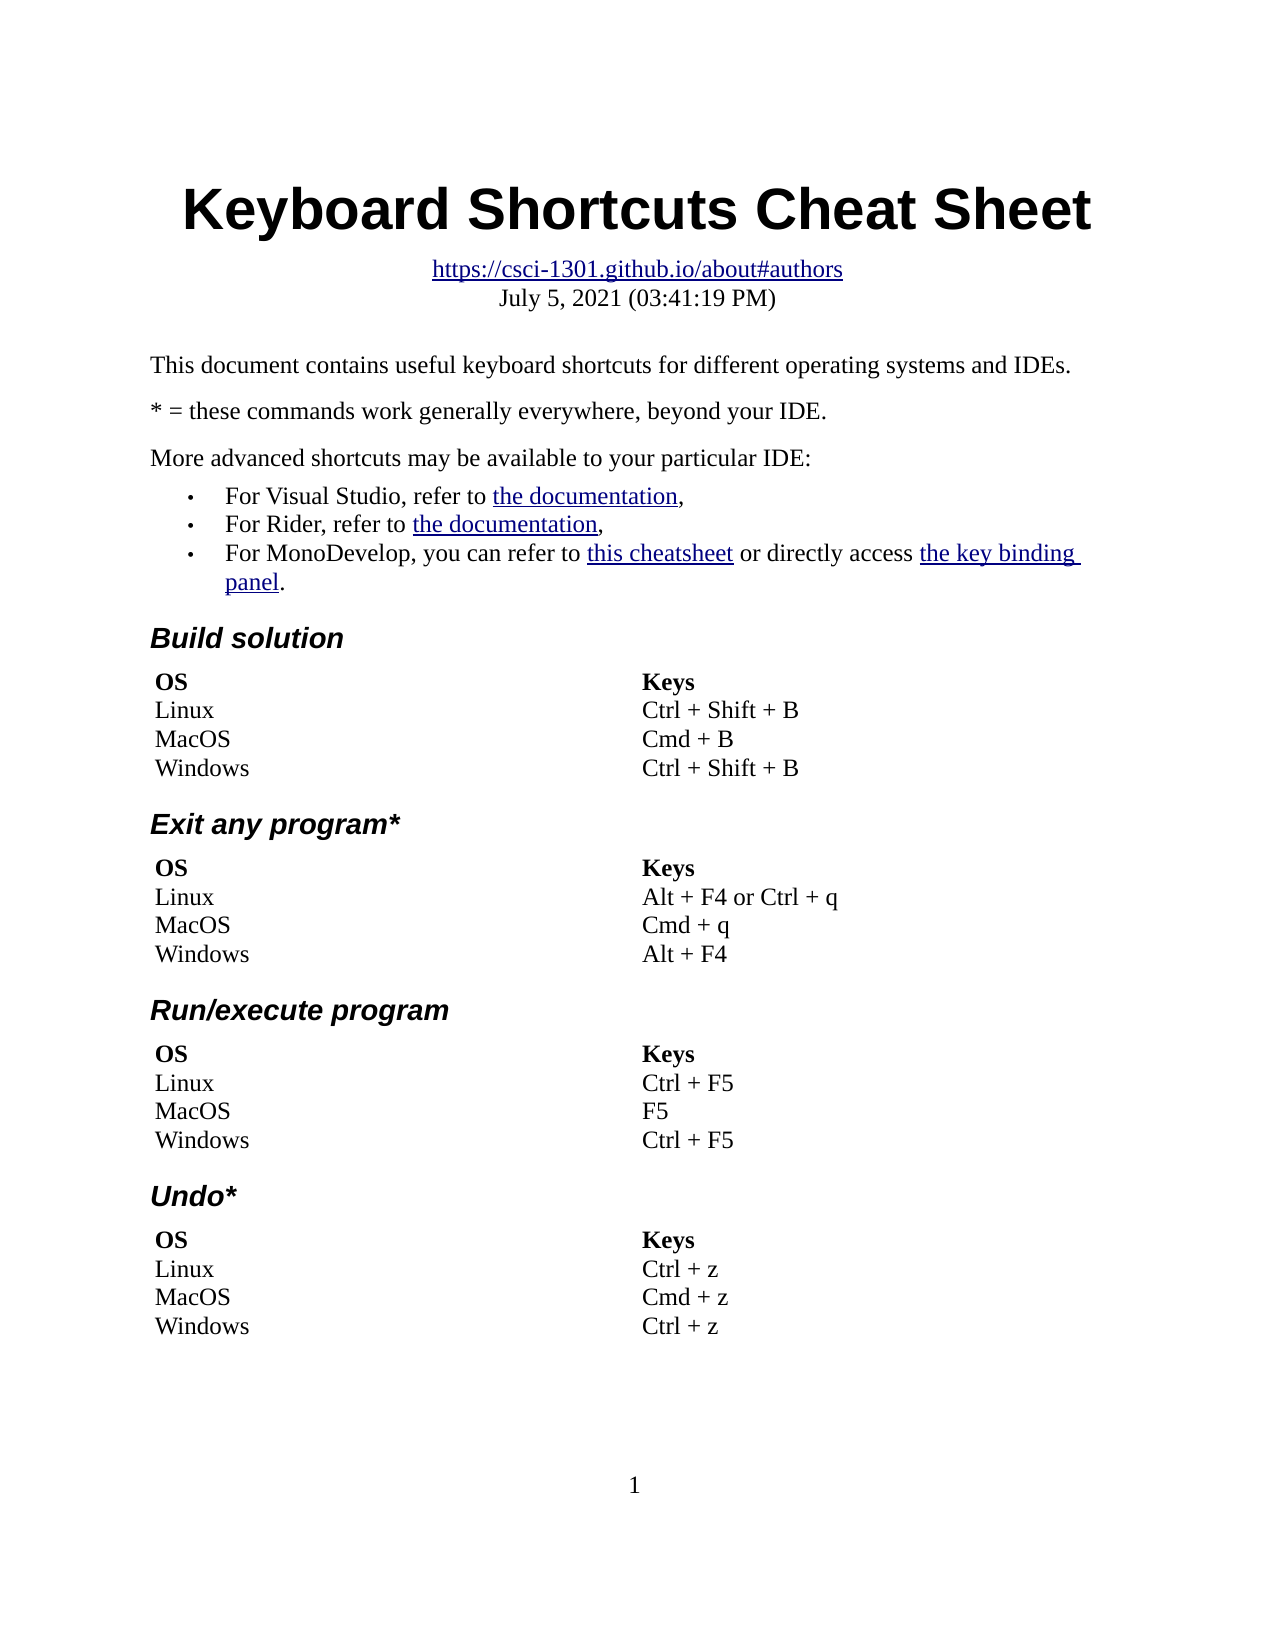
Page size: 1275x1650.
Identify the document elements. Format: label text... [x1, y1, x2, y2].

table_cell Cmd + B [638, 724, 1125, 753]
table_cell Ctrl + Shift + B [638, 696, 1125, 724]
title Keyboard Shortcuts Cheat Sheet [150, 175, 1125, 242]
table_cell Cmd + z [638, 1283, 1125, 1311]
table_cell Linux [150, 696, 637, 724]
table_header OS [150, 667, 637, 696]
table_header OS [150, 1039, 637, 1068]
table_cell Ctrl + z [638, 1311, 1125, 1340]
table_header Keys [638, 853, 1125, 882]
table_cell Linux [150, 1068, 637, 1096]
table_cell Ctrl + z [638, 1254, 1125, 1282]
text More advanced shortcuts may be available to your particular IDE: [150, 443, 1125, 472]
subtitle Exit any program* [150, 807, 1125, 840]
table_cell Windows [150, 939, 637, 968]
text https://csci-1301.github.io/about#authors [150, 254, 1125, 283]
table_header OS [150, 853, 637, 882]
table_cell Alt + F4 or Ctrl + q [638, 882, 1125, 910]
table_cell Alt + F4 [638, 939, 1125, 968]
text This document contains useful keyboard shortcuts for different operating systems and IDEs. [150, 350, 1125, 378]
table_cell F5 [638, 1096, 1125, 1125]
table_cell Linux [150, 1254, 637, 1282]
list For Visual Studio, refer to the documentation, [187, 481, 1125, 509]
table_header Keys [638, 1039, 1125, 1068]
table_cell Ctrl + F5 [638, 1125, 1125, 1154]
table_cell Windows [150, 1125, 637, 1154]
table_header Keys [638, 667, 1125, 696]
text July 5, 2021 (03:41:19 PM) [150, 283, 1125, 312]
table_cell MacOS [150, 910, 637, 939]
table_header OS [150, 1225, 637, 1254]
table_cell Ctrl + F5 [638, 1068, 1125, 1096]
table_header Keys [638, 1225, 1125, 1254]
table_cell Ctrl + Shift + B [638, 753, 1125, 782]
table_cell Linux [150, 882, 637, 910]
table_cell Windows [150, 1311, 637, 1340]
table_cell MacOS [150, 1096, 637, 1125]
subtitle Build solution [150, 621, 1125, 654]
subtitle Undo* [150, 1179, 1125, 1212]
table_cell MacOS [150, 724, 637, 753]
table_cell Cmd + q [638, 910, 1125, 939]
list For MonoDevelop, you can refer to this cheatsheet or directly access the key binding panel. [187, 538, 1125, 596]
text * = these commands work generally everywhere, beyond your IDE. [150, 396, 1125, 425]
table_cell MacOS [150, 1283, 637, 1311]
list For Rider, refer to the documentation, [187, 509, 1125, 538]
subtitle Run/execute program [150, 993, 1125, 1026]
table_cell Windows [150, 753, 637, 782]
